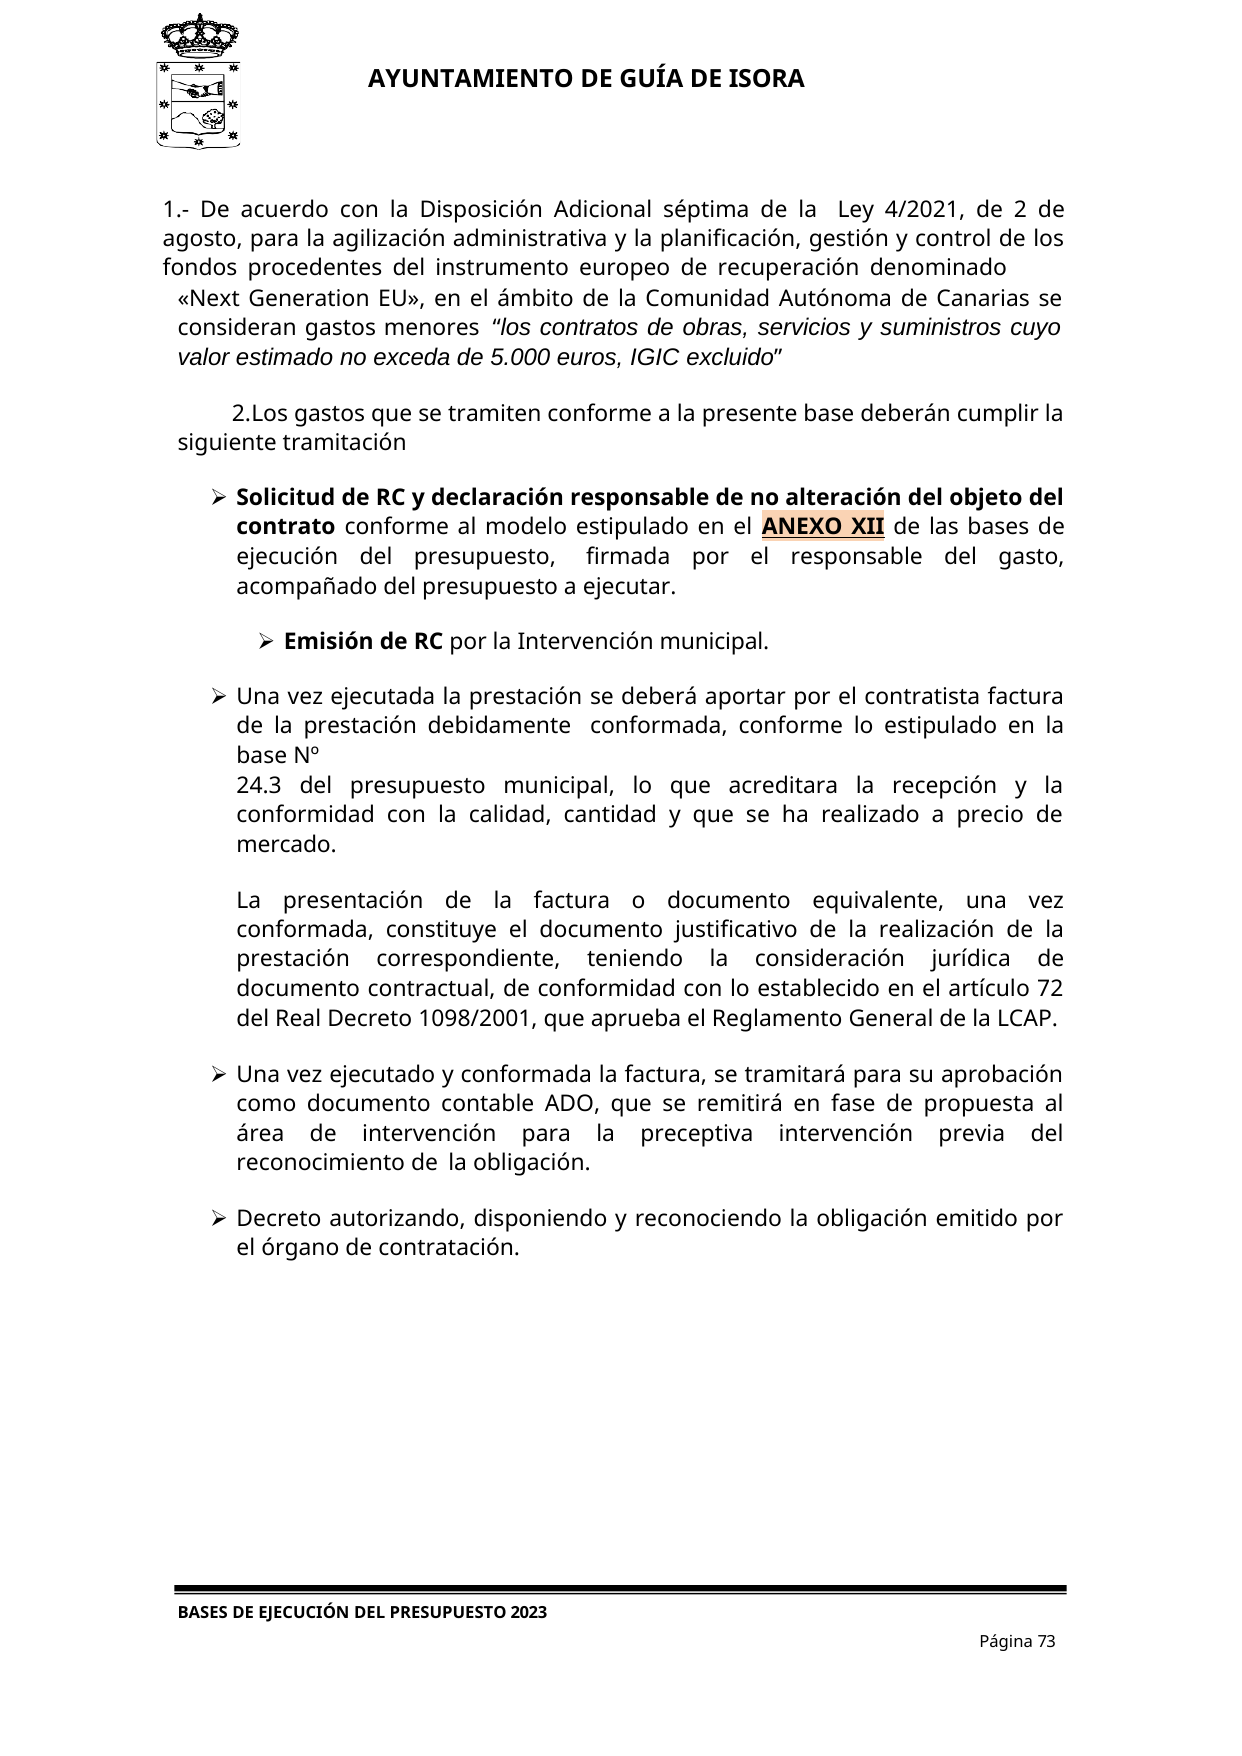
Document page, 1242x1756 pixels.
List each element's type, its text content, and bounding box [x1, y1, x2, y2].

text «Next Generation EU», en el ámbito de la Comunidad Autónoma de Canarias se consideran gastos menores “los contratos de obras, servicios y suministros cuyo valor estimado no exceda de 5.000 euros, IGIC excluido” [177, 283, 1064, 372]
list Emisión de RC por la Intervención municipal. [257, 625, 1079, 656]
text La presentación de la factura o documento equivalente, una vez conformada, constituye el documento justificativo de la realización de la prestación correspondiente, teniendo la consideración jurídica de documento contractual, de conformidad con lo establecido en el artículo 72 del Real Decreto 1098/2001, que aprueba el Reglamento General de la LCAP. [236, 884, 1065, 1033]
list Los gastos que se tramiten conforme a la presente base deberán cumplir la siguiente tramitación [162, 397, 1065, 457]
text 1.- De acuerdo con la Disposición Adicional séptima de la Ley 4/2021, de 2 de agosto, para la agilización administrativa y la planificación, gestión y control de los fondos procedentes del instrumento europeo de recuperación denominado [162, 193, 1065, 282]
list Decreto autorizando, disponiendo y reconociendo la obligación emitido por el órgano de contratación. [210, 1203, 1064, 1262]
text 24.3 del presupuesto municipal, lo que acreditara la recepción y la conformidad con la calidad, cantidad y que se ha realizado a precio de mercado. [236, 770, 1064, 859]
list Una vez ejecutado y conformada la factura, se tramitará para su aprobación como documento contable ADO, que se remitirá en fase de propuesta al área de intervención para la preceptiva intervención previa del reconocimiento de la obligación. [210, 1059, 1065, 1178]
list Una vez ejecutada la prestación se deberá aportar por el contratista factura de la prestación debidamente conformada, conforme lo estipulado en la base Nº [210, 681, 1065, 770]
list Solicitud de RC y declaración responsable de no alteración del objeto del contrato conforme al modelo estipulado en el ANEXO XII de las bases de ejecución del presupuesto, firmada por el responsable del gasto, acompañado del presupuesto a ejecutar. [210, 482, 1065, 601]
